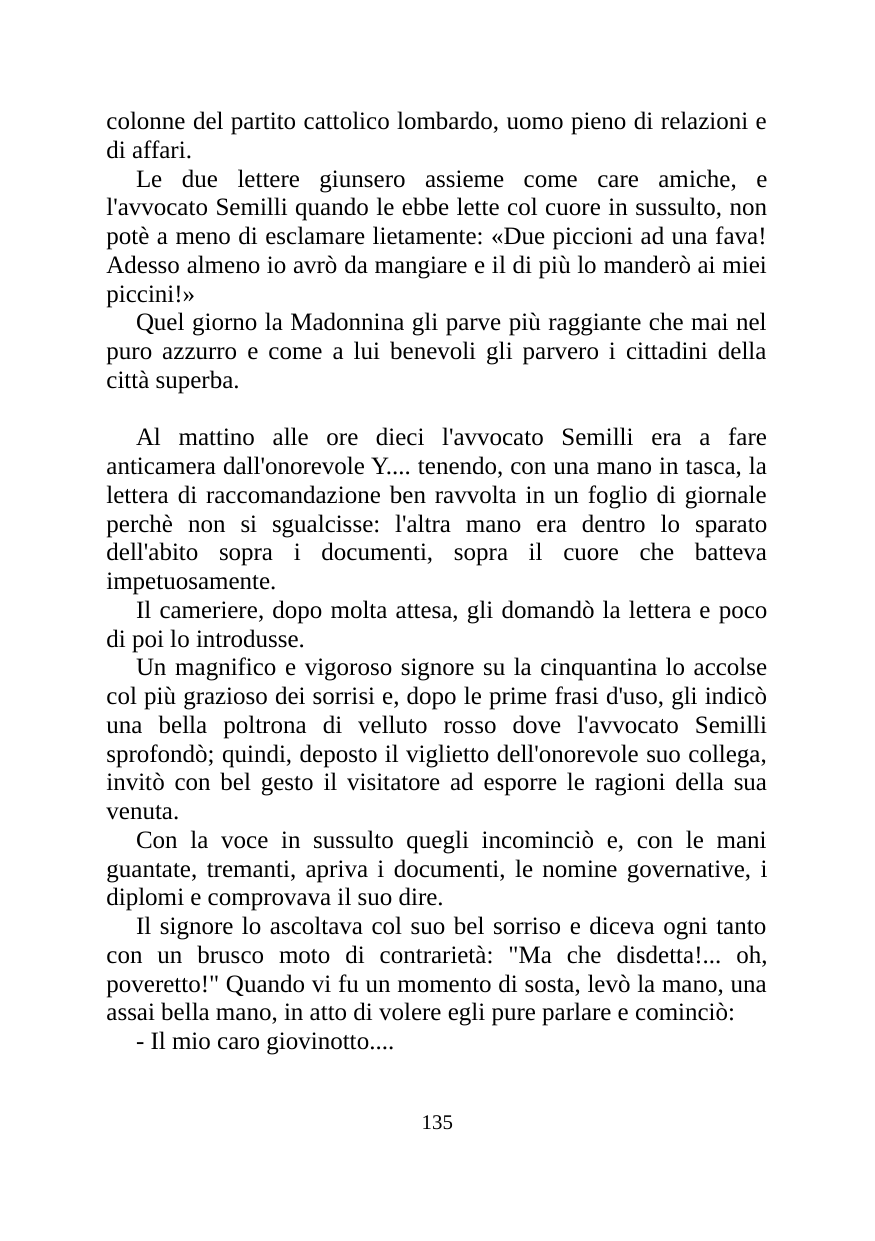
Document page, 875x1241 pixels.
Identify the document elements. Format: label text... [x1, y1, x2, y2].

text colonne del partito cattolico lombardo, uomo pieno di relazioni e di affari. [106, 106, 768, 164]
text Un magnifico e vigoroso signore su la cinquantina lo accolse col più grazioso dei sorrisi e, dopo le prime frasi d'uso, gli indicò una bella poltrona di velluto rosso dove l'avvocato Semilli sprofondò; quindi, deposto il viglietto dell'onorevole suo collega, invitò con bel gesto il visitatore ad esporre le ragioni della sua venuta. [106, 652, 768, 825]
text Il signore lo ascoltava col suo bel sorriso e diceva ogni tanto con un brusco moto di contrarietà: "Ma che disdetta!... oh, poveretto!" Quando vi fu un momento di sosta, levò la mano, una assai bella mano, in atto di volere egli pure parlare e cominciò: [106, 911, 768, 1026]
text - Il mio caro giovinotto.... [106, 1026, 768, 1055]
text Al mattino alle ore dieci l'avvocato Semilli era a fare anticamera dall'onorevole Y.... tenendo, con una mano in tasca, la lettera di raccomandazione ben ravvolta in un foglio di giornale perchè non si sgualcisse: l'altra mano era dentro lo sparato dell'abito sopra i documenti, sopra il cuore che batteva impetuosamente. [106, 422, 768, 595]
text Le due lettere giunsero assieme come care amiche, e l'avvocato Semilli quando le ebbe lette col cuore in sussulto, non potè a meno di esclamare lietamente: «Due piccioni ad una fava! Adesso almeno io avrò da mangiare e il di più lo manderò ai miei piccini!» [106, 164, 768, 307]
text Con la voce in sussulto quegli incominciò e, con le mani guantate, tremanti, apriva i documenti, le nomine governative, i diplomi e comprovava il suo dire. [106, 825, 768, 911]
text Quel giorno la Madonnina gli parve più raggiante che mai nel puro azzurro e come a lui benevoli gli parvero i cittadini della città superba. [106, 307, 768, 394]
text Il cameriere, dopo molta attesa, gli domandò la lettera e poco di poi lo introdusse. [106, 595, 768, 652]
